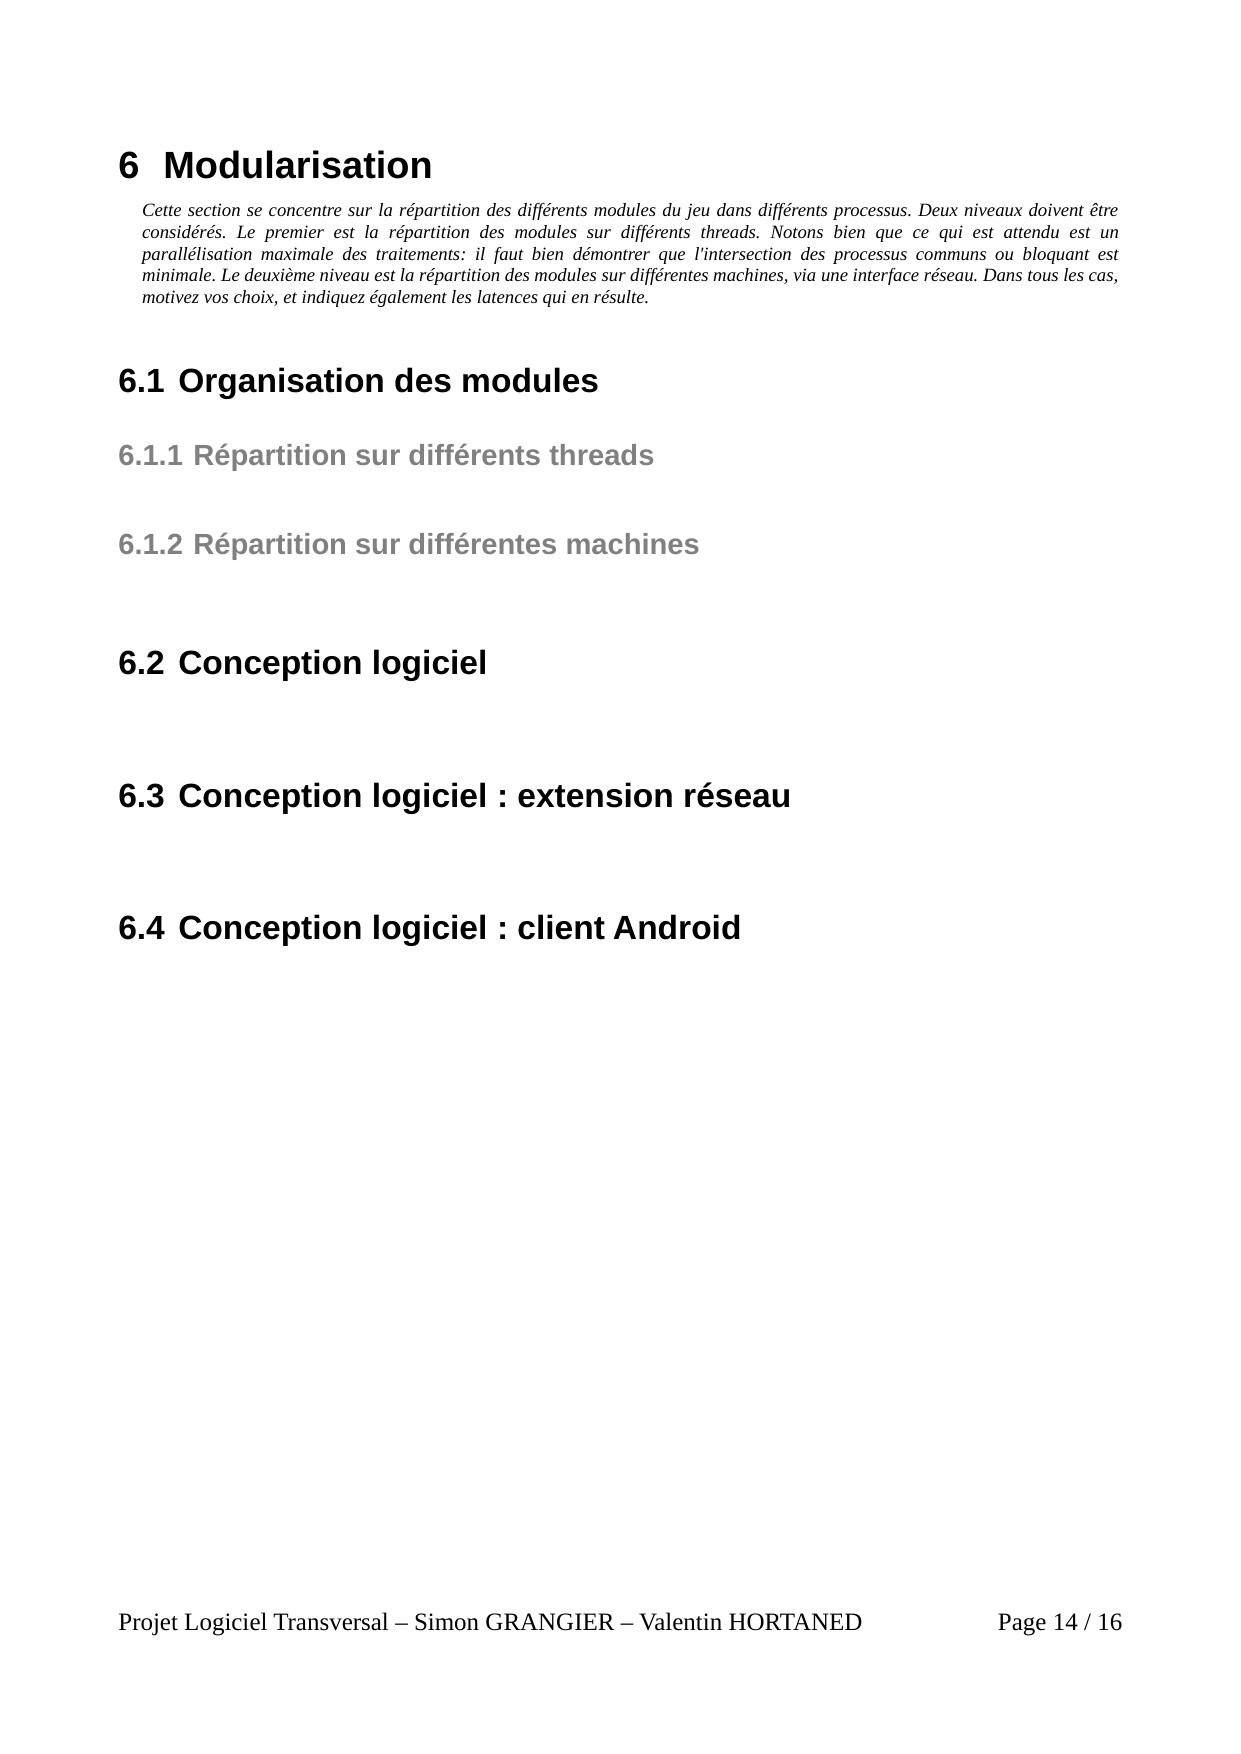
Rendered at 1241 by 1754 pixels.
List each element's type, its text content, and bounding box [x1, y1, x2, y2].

subtitle Répartition sur différents threads [118, 438, 1122, 471]
subtitle Conception logiciel : client Android [118, 908, 1122, 947]
subtitle Modularisation [118, 143, 1122, 187]
subtitle Organisation des modules [118, 361, 1122, 399]
subtitle Conception logiciel [118, 643, 1122, 682]
subtitle Répartition sur différentes machines [118, 527, 1122, 561]
subtitle Conception logiciel : extension réseau [118, 776, 1122, 814]
text Cette section se concentre sur la répartition des différents modules du jeu dans différents processus. Deux niveaux doivent être considérés. Le premier est la répartition des modules sur différents threads. Notons bien que ce qui est attendu est un parallélisation maximale des traitements: il faut bien démontrer que l'intersection des processus communs ou bloquant est minimale. Le deuxième niveau est la répartition des modules sur différentes machines, via une interface réseau. Dans tous les cas, motivez vos choix, et indiquez également les latences qui en résulte. [142, 199, 1122, 307]
